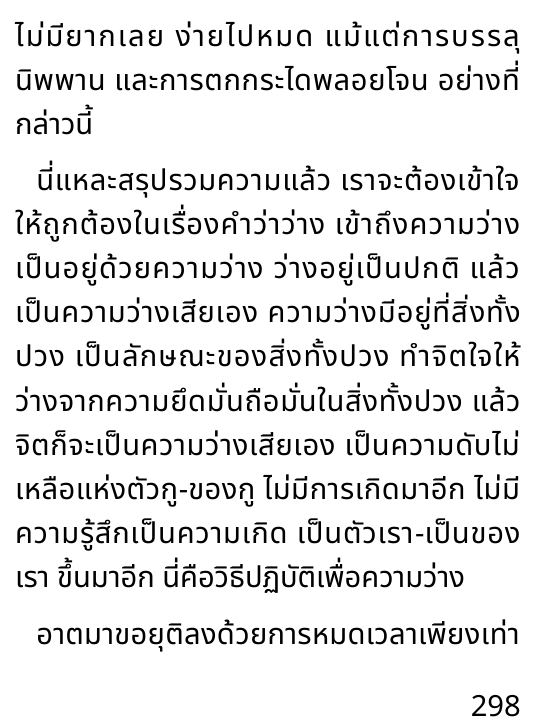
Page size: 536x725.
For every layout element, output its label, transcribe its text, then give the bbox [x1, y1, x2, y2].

text ไม่มียากเลย ง่ายไปหมด แม้แต่การบรรลุนิพพาน และการตกกระไดพลอยโจน อย่างที่กล่าวนี้ [15, 15, 521, 147]
text อาตมาขอยุติลงด้วยการหมดเวลาเพียงเท่า [15, 613, 521, 657]
text นี่แหละสรุปรวมความแล้ว เราจะต้องเข้าใจให้ถูกต้องในเรื่องคำว่าว่าง เข้าถึงความว่าง เป็นอยู่ด้วยความว่าง ว่างอยู่เป็นปกติ แล้วเป็นความว่างเสียเอง ความว่างมีอยู่ที่สิ่งทั้งปวง เป็นลักษณะของสิ่งทั้งปวง ทำจิตใจให้ว่างจากความยึดมั่นถือมั่นในสิ่งทั้งปวง แล้วจิตก็จะเป็นความว่างเสียเอง เป็นความดับไม่เหลือแห่งตัวกู-ของกู ไม่มีการเกิดมาอีก ไม่มีความรู้สึกเป็นความเกิด เป็นตัวเรา-เป็นของเรา ขึ้นมาอีก นี่คือวิธีปฏิบัติเพื่อความว่าง [15, 160, 521, 601]
